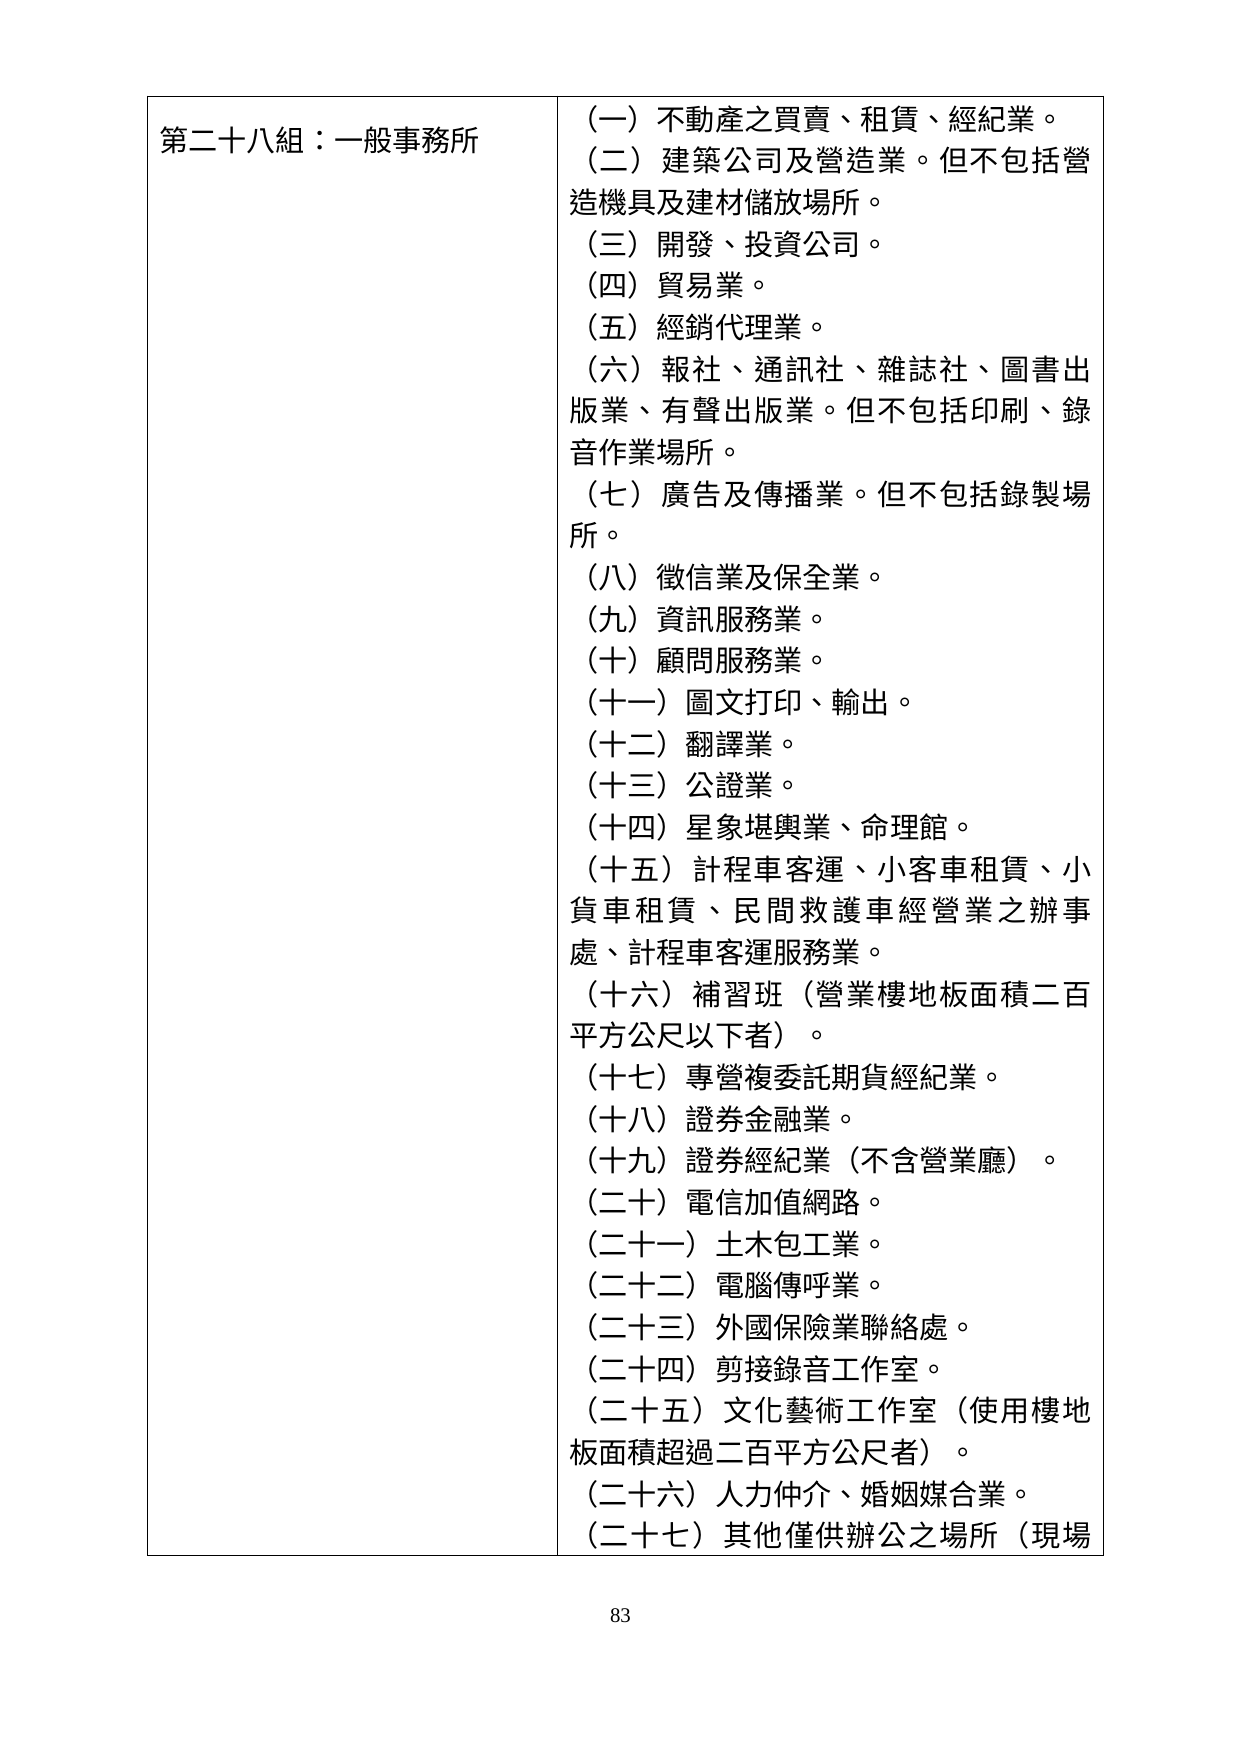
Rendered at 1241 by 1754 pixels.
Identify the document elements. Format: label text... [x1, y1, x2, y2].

table_cell （一）不動產之買賣、租賃、經紀業。 （二）建築公司及營造業。但不包括營造機具及建材儲放場所。 （三）開發、投資公司。 （四）貿易業。 （五）經銷代理業。 （六）報社、通訊社、雜誌社、圖書出版業、有聲出版業。但不包括印刷、錄音作業場所。 （七）廣告及傳播業。但不包括錄製場所。 （八）徵信業及保全業。 （九）資訊服務業。 （十）顧問服務業。 （十一）圖文打印、輸出。 （十二）翻譯業。 （十三）公證業。 （十四）星象堪輿業、命理館。 （十五）計程車客運、小客車租賃、小貨車租賃、民間救護車經營業之辦事處、計程車客運服務業。 （十六）補習班（營業樓地板面積二百平方公尺以下者）。 （十七）專營複委託期貨經紀業。 （十八）證券金融業。 （十九）證券經紀業（不含營業廳）。 （二十）電信加值網路。 （二十一）土木包工業。 （二十二）電腦傳呼業。 （二十三）外國保險業聯絡處。 （二十四）剪接錄音工作室。 （二十五）文化藝術工作室（使用樓地板面積超過二百平方公尺者）。 （二十六）人力仲介、婚姻媒合業。 （二十七）其他僅供辦公之場所（現場 [558, 97, 1103, 1555]
table_cell 第二十八組：一般事務所 [148, 97, 557, 1555]
